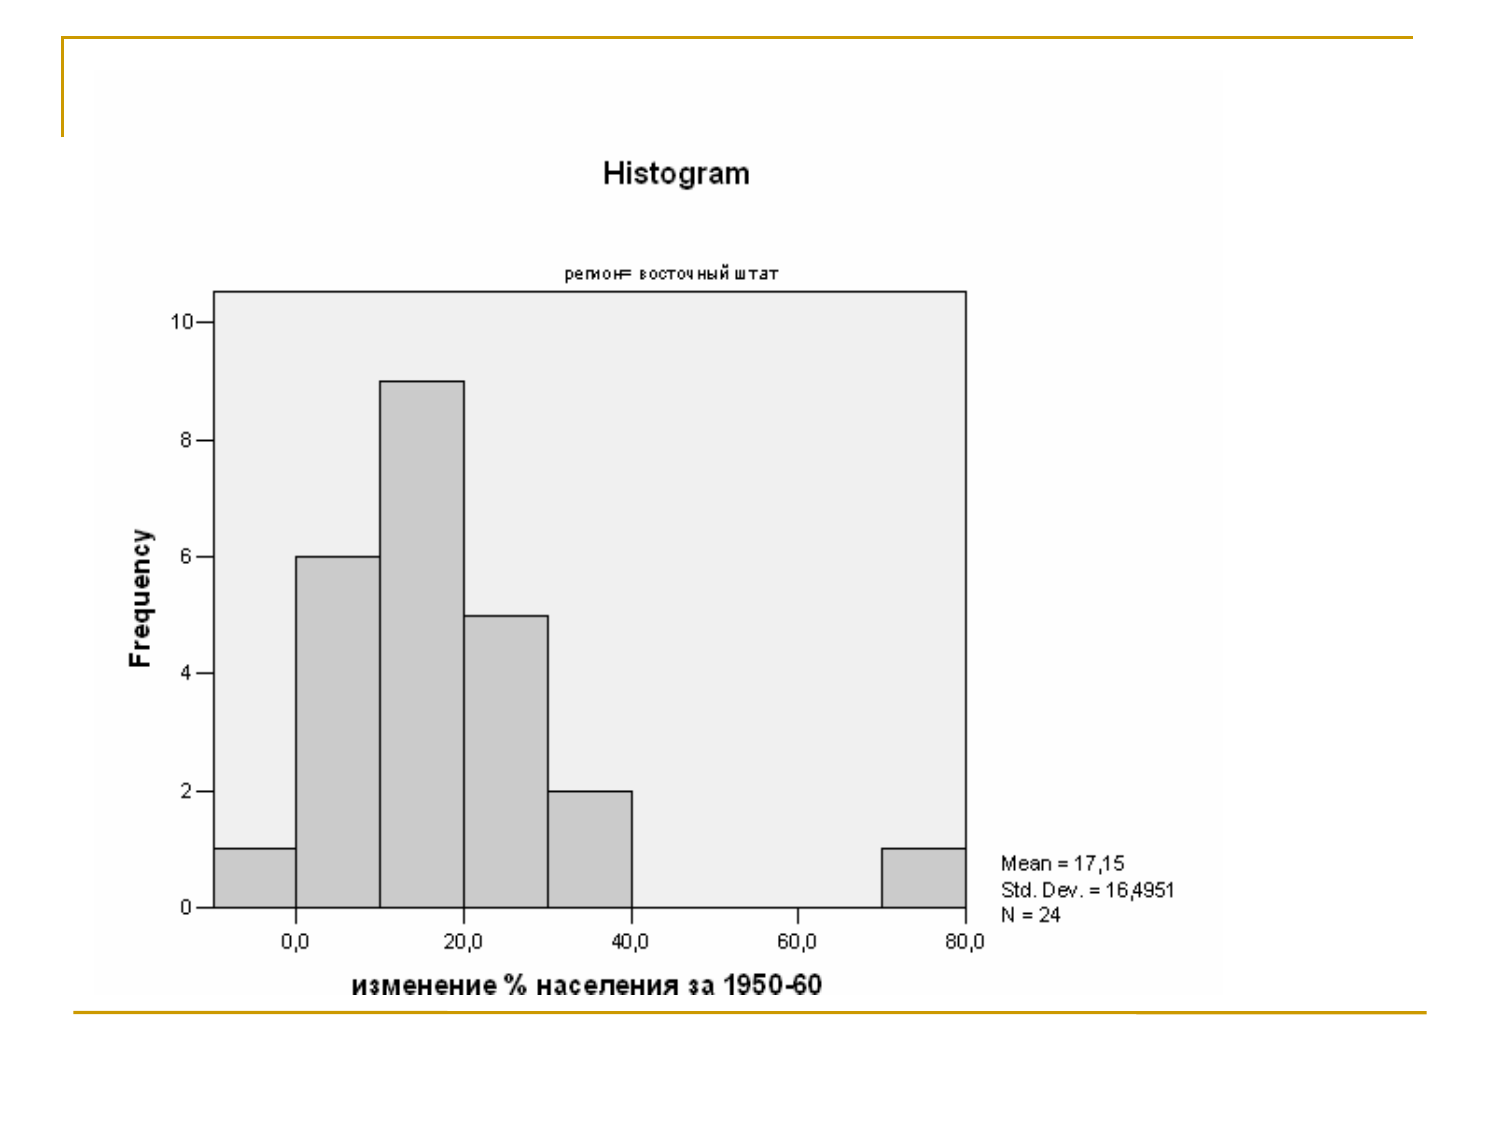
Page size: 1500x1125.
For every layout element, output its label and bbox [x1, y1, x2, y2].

picture [94, 70, 1223, 996]
